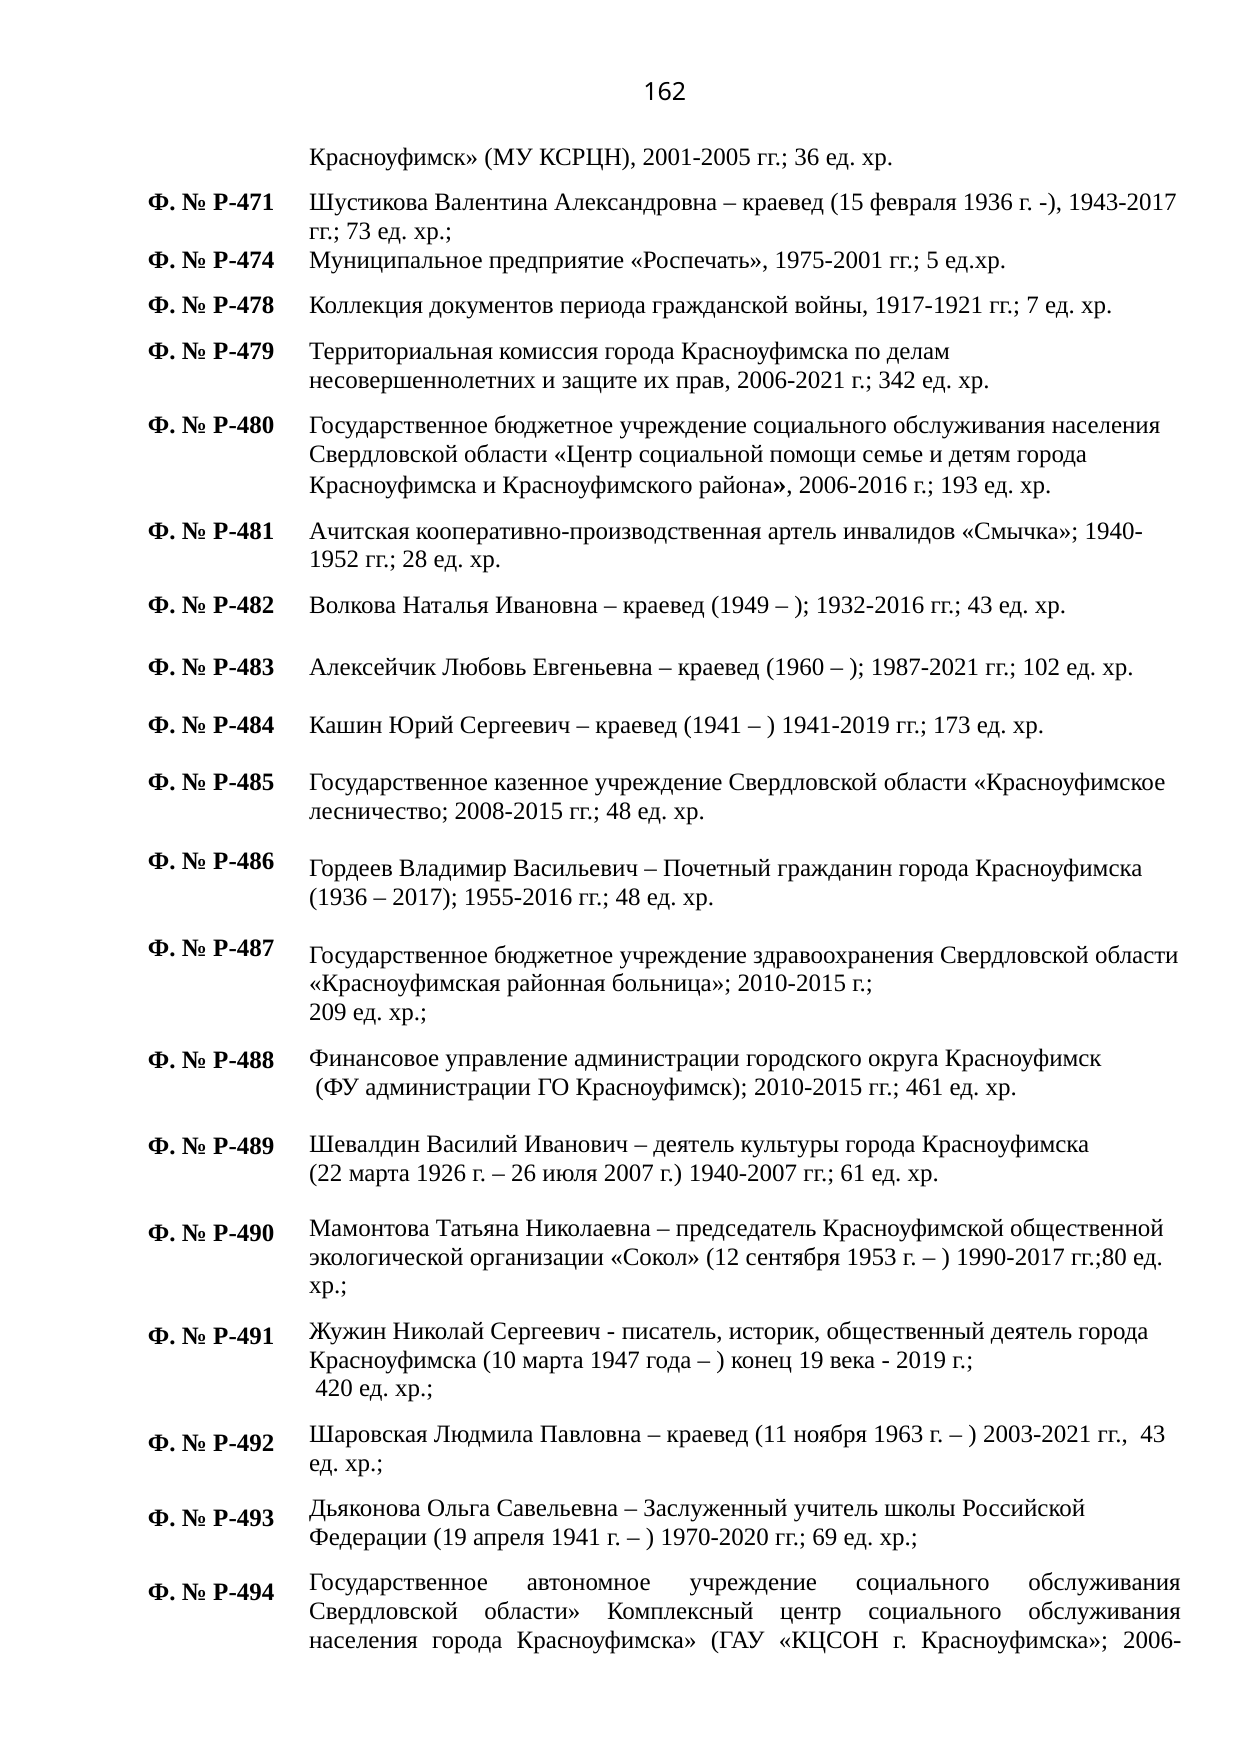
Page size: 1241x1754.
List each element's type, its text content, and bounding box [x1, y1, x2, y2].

table_cell Коллекция документов периода гражданской войны, 1917-1921 гг.; 7 ед. хр. [298, 291, 1192, 336]
table_cell Муниципальное предприятие «Роспечать», 1975-2001 гг.; 5 ед.хр. [298, 245, 1192, 291]
table_cell Шустикова Валентина Александровна – краевед (15 февраля 1936 г. -), 1943-2017 гг.; 73 ед. хр.; [298, 188, 1192, 245]
table_cell Ф. № Р-474 [136, 245, 298, 291]
table_cell Ф. № Р-471 [136, 188, 298, 245]
table_cell [136, 142, 298, 187]
table_cell Ф. № Р-478 [136, 291, 298, 336]
table_cell Государственное бюджетное учреждение социального обслуживания населения Свердловской области «Центр социальной помощи семье и детям города Красноуфимска и Красноуфимского района», 2006-2016 г.; 193 ед. хр. [298, 410, 1192, 516]
table_cell Волкова Наталья Ивановна – краевед (1949 – ); 1932-2016 гг.; 43 ед. хр. Алексейчик Любовь Евгеньевна – краевед (1960 – ); 1987-2021 гг.; 102 ед. хр. Кашин Юрий Сергеевич – краевед (1941 – ) 1941-2019 гг.; 173 ед. хр. Государственное казенное учреждение Свердловской области «Красноуфимское лесничество; 2008-2015 гг.; 48 ед. хр. Гордеев Владимир Васильевич – Почетный гражданин города Красноуфимска (1936 – 2017); 1955-2016 гг.; 48 ед. хр. Государственное бюджетное учреждение здравоохранения Свердловской области «Красноуфимская районная больница»; 2010-2015 г.; 209 ед. хр.; Финансовое управление администрации городского округа Красноуфимск (ФУ администрации ГО Красноуфимск); 2010-2015 гг.; 461 ед. хр. Шевалдин Василий Иванович – деятель культуры города Красноуфимска (22 марта 1926 г. – 26 июля 2007 г.) 1940-2007 гг.; 61 ед. хр. Мамонтова Татьяна Николаевна – председатель Красноуфимской общественной экологической организации «Сокол» (12 сентября 1953 г. – ) 1990-2017 гг.;80 ед. хр.; Жужин Николай Сергеевич - писатель, историк, общественный деятель города Красноуфимска (10 марта 1947 года – ) конец 19 века - 2019 г.; 420 ед. хр.; Шаровская Людмила Павловна – краевед (11 ноября 1963 г. – ) 2003-2021 гг., 43 ед. хр.; Дьяконова Ольга Савельевна – Заслуженный учитель школы Российской Федерации (19 апреля 1941 г. – ) 1970-2020 гг.; 69 ед. хр.; Государственное автономное учреждение социального обслуживания Свердловской области» Комплексный центр социального обслуживания населения города Красноуфимска» (ГАУ «КЦСОН г. Красноуфимска»; 2006- [298, 590, 1192, 1663]
table_cell Красноуфимск» (МУ КСРЦН), 2001-2005 гг.; 36 ед. хр. [298, 142, 1192, 187]
table_cell Ф. № Р-479 [136, 336, 298, 410]
table_cell Ф. № Р-481 [136, 516, 298, 590]
table_cell Ф. № Р-482 Ф. № Р-483 Ф. № Р-484 Ф. № Р-485 Ф. № Р-486 Ф. № Р-487 Ф. № Р-488 Ф. № Р-489 Ф. № Р-490 Ф. № Р-491 Ф. № Р-492 Ф. № Р-493 Ф. № Р-494 [136, 590, 298, 1663]
table_cell Ачитская кооперативно-производственная артель инвалидов «Смычка»; 1940-1952 гг.; 28 ед. хр. [298, 516, 1192, 590]
table_cell Ф. № Р-480 [136, 410, 298, 516]
table_cell Территориальная комиссия города Красноуфимска по делам несовершеннолетних и защите их прав, 2006-2021 г.; 342 ед. хр. [298, 336, 1192, 410]
